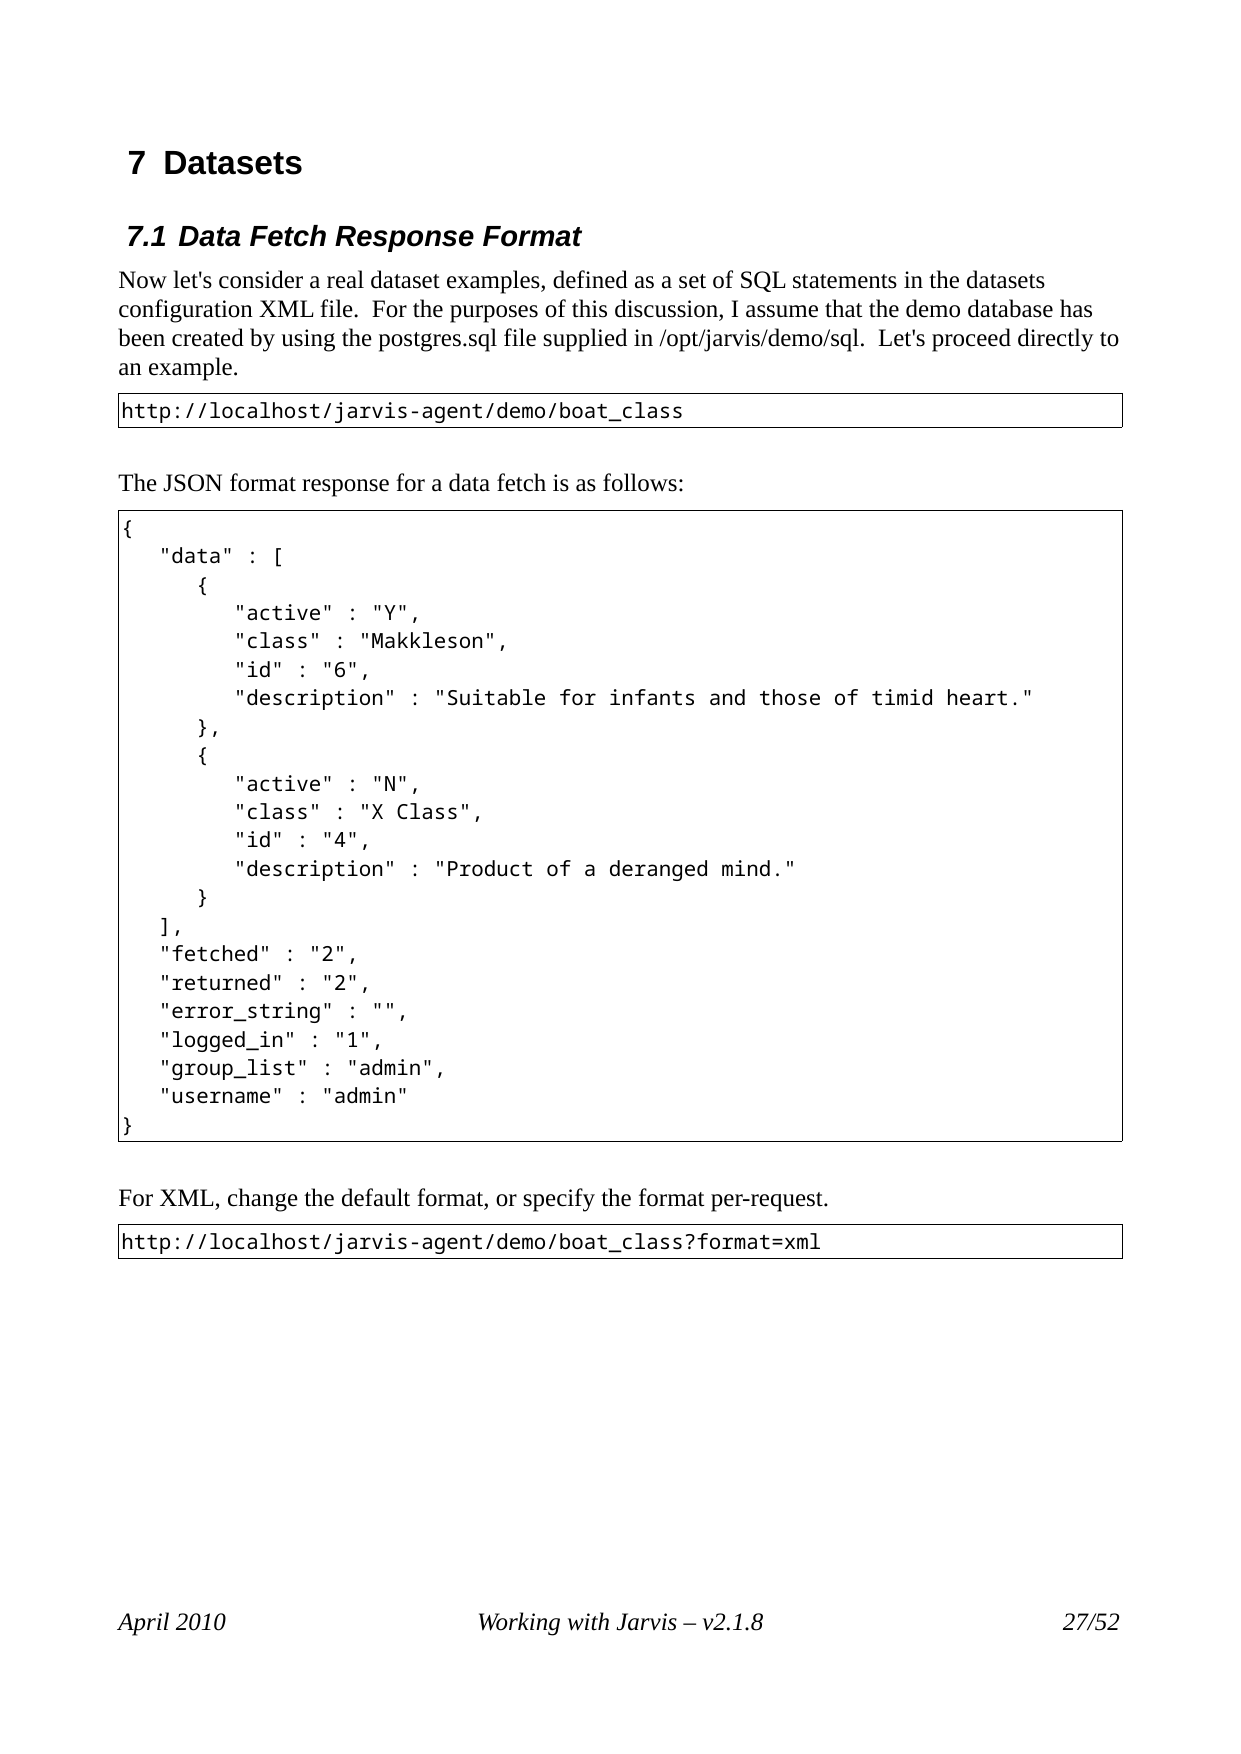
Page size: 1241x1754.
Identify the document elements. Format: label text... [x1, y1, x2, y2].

text { [119, 737, 1122, 766]
text "id" : "4", [119, 823, 1122, 851]
text "fetched" : "2", [119, 936, 1122, 965]
text The JSON format response for a data fetch is as follows: [118, 468, 1122, 497]
text { [119, 567, 1122, 595]
text http://localhost/jarvis-agent/demo/boat_class?format=xml [119, 1225, 1122, 1258]
text "username" : "admin" [119, 1078, 1122, 1107]
text ], [119, 908, 1122, 936]
text http://localhost/jarvis-agent/demo/boat_class [119, 394, 1122, 427]
subtitle Data Fetch Response Format [118, 219, 1122, 253]
text "class" : "Makkleson", [119, 623, 1122, 652]
text "active" : "Y", [119, 595, 1122, 623]
text "returned" : "2", [119, 965, 1122, 993]
text } [119, 1107, 1122, 1141]
text "group_list" : "admin", [119, 1050, 1122, 1078]
text For XML, change the default format, or specify the format per-request. [118, 1183, 1122, 1211]
text } [119, 879, 1122, 908]
text "class" : "X Class", [119, 794, 1122, 823]
text "logged_in" : "1", [119, 1022, 1122, 1050]
text "description" : "Product of a deranged mind." [119, 851, 1122, 879]
text Now let's consider a real dataset examples, defined as a set of SQL statements in the datasets configuration XML file. For the purposes of this discussion, I assume that the demo database has been created by using the postgres.sql file supplied in /opt/jarvis/demo/sql. Let's proceed directly to an example. [118, 265, 1122, 380]
text "data" : [ [119, 538, 1122, 567]
text "active" : "N", [119, 766, 1122, 794]
text "error_string" : "", [119, 993, 1122, 1022]
text }, [119, 709, 1122, 737]
text "description" : "Suitable for infants and those of timid heart." [119, 680, 1122, 709]
subtitle Datasets [118, 143, 1122, 182]
text "id" : "6", [119, 652, 1122, 680]
text { [119, 511, 1122, 538]
